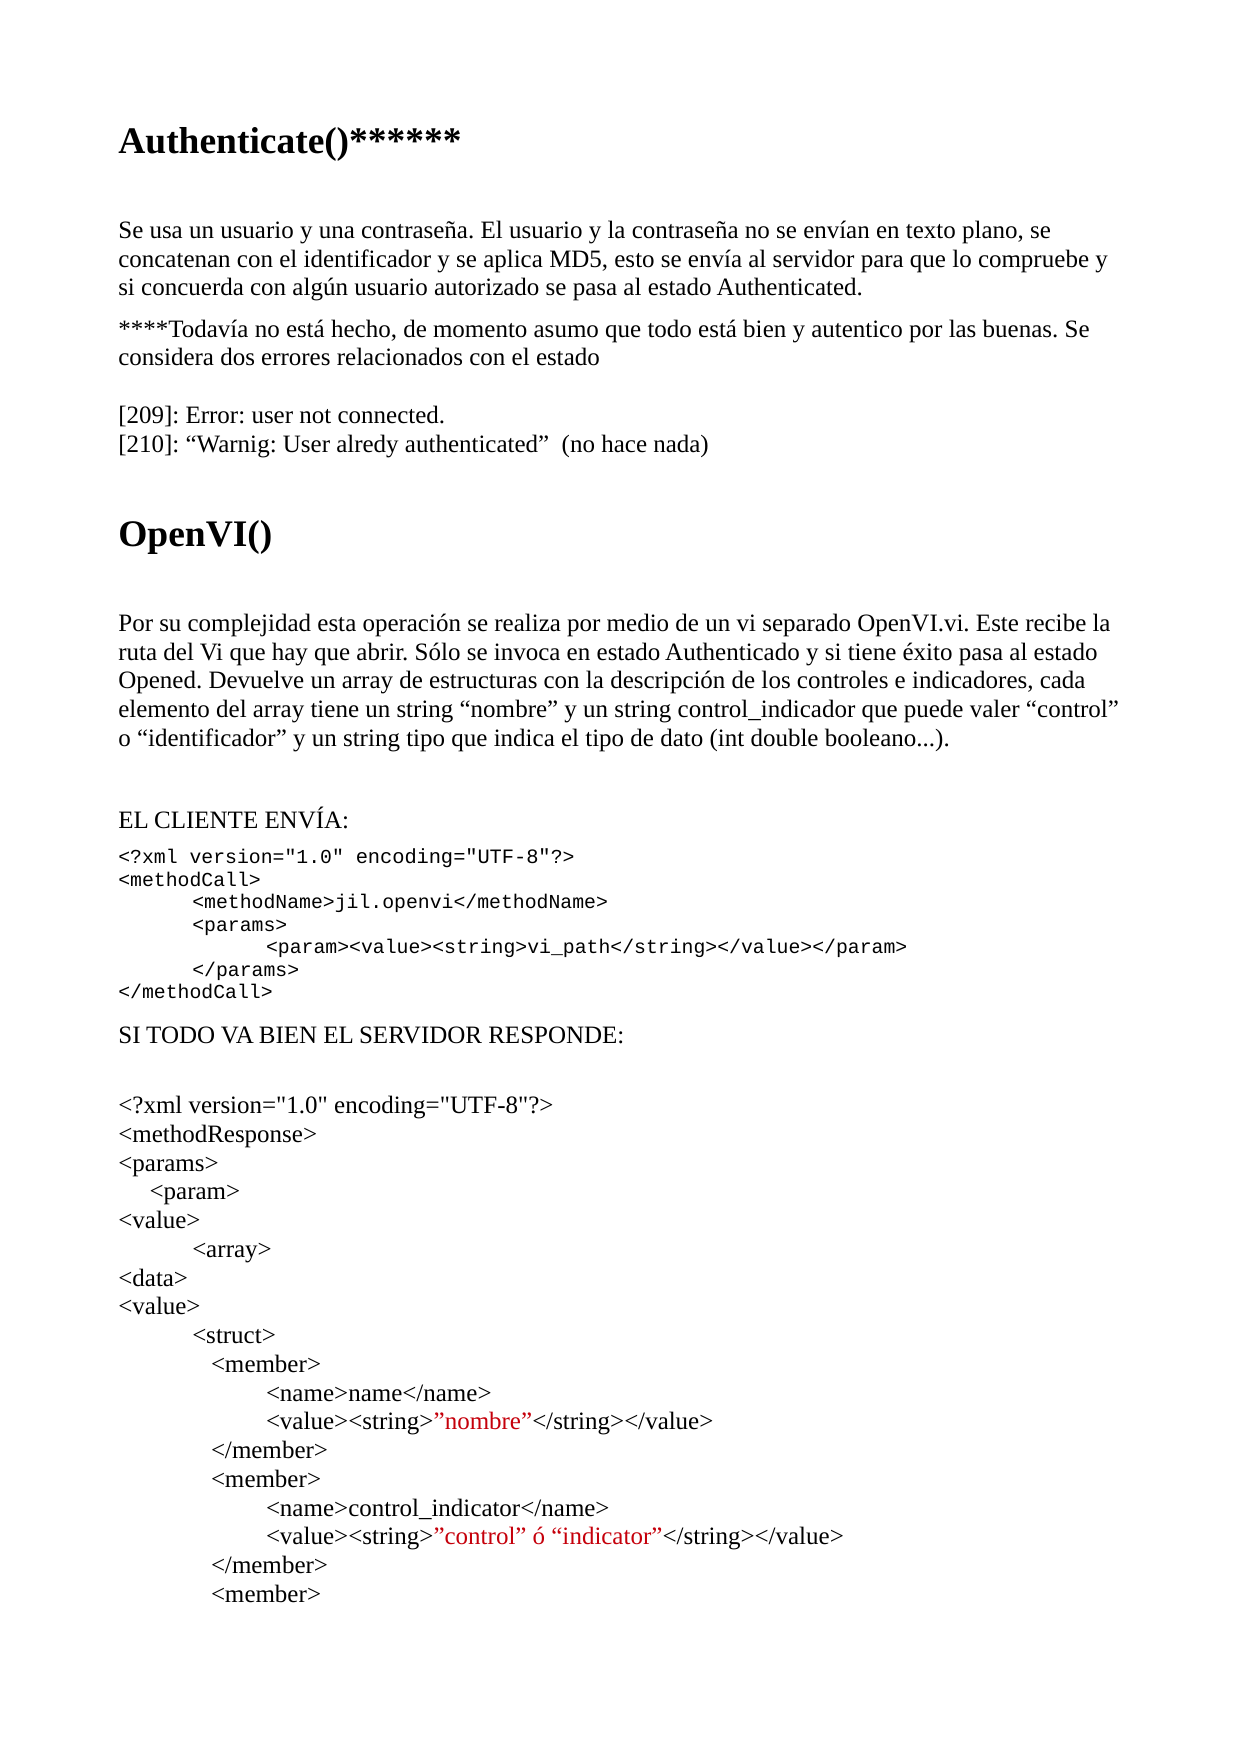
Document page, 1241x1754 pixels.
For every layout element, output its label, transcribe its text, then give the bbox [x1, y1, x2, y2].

text EL CLIENTE ENVÍA: [118, 806, 1122, 834]
text <methodCall> [118, 870, 1122, 892]
text <member> [118, 1579, 1122, 1608]
text </methodCall> [118, 982, 1122, 1004]
text <struct> [118, 1320, 1122, 1349]
subtitle Authenticate()****** [118, 118, 1122, 161]
subtitle OpenVI() [118, 511, 1122, 554]
text </member> [118, 1435, 1122, 1464]
text </params> [118, 959, 1122, 982]
text SI TODO VA BIEN EL SERVIDOR RESPONDE: [118, 1020, 1122, 1049]
text Se usa un usuario y una contraseña. El usuario y la contraseña no se envían en texto plano, se concatenan con el identificador y se aplica MD5, esto se envía al servidor para que lo compruebe y si concuerda con algún usuario autorizado se pasa al estado Authenticated. [118, 215, 1122, 301]
text <data> [118, 1263, 1122, 1291]
text <value><string>”nombre”</string></value> [118, 1406, 1122, 1435]
text <member> [118, 1464, 1122, 1493]
text <methodResponse> [118, 1119, 1122, 1148]
text <name>name</name> [118, 1378, 1122, 1406]
text ****Todavía no está hecho, de momento asumo que todo está bien y autentico por las buenas. Se considera dos errores relacionados con el estado [118, 314, 1122, 371]
text <param><value><string>vi_path</string></value></param> [118, 937, 1122, 959]
text <param> [118, 1176, 1122, 1205]
text <value><string>”control” ó “indicator”</string></value> [118, 1521, 1122, 1550]
text <methodName>jil.openvi</methodName> [118, 892, 1122, 915]
text </member> [118, 1550, 1122, 1579]
text <?xml version="1.0" encoding="UTF-8"?> [118, 1090, 1122, 1119]
text <?xml version="1.0" encoding="UTF-8"?> [118, 847, 1122, 870]
text [210]: “Warnig: User alredy authenticated” (no hace nada) [118, 429, 1122, 457]
text <value> [118, 1291, 1122, 1320]
text <array> [118, 1234, 1122, 1263]
text <params> [118, 915, 1122, 937]
text <member> [118, 1349, 1122, 1378]
text [209]: Error: user not connected. [118, 400, 1122, 429]
text <params> [118, 1148, 1122, 1176]
text Por su complejidad esta operación se realiza por medio de un vi separado OpenVI.vi. Este recibe la ruta del Vi que hay que abrir. Sólo se invoca en estado Authenticado y si tiene éxito pasa al estado Opened. Devuelve un array de estructuras con la descripción de los controles e indicadores, cada elemento del array tiene un string “nombre” y un string control_indicador que puede valer “control” o “identificador” y un string tipo que indica el tipo de dato (int double booleano...). [118, 608, 1122, 752]
text <name>control_indicator</name> [118, 1493, 1122, 1521]
text <value> [118, 1205, 1122, 1234]
